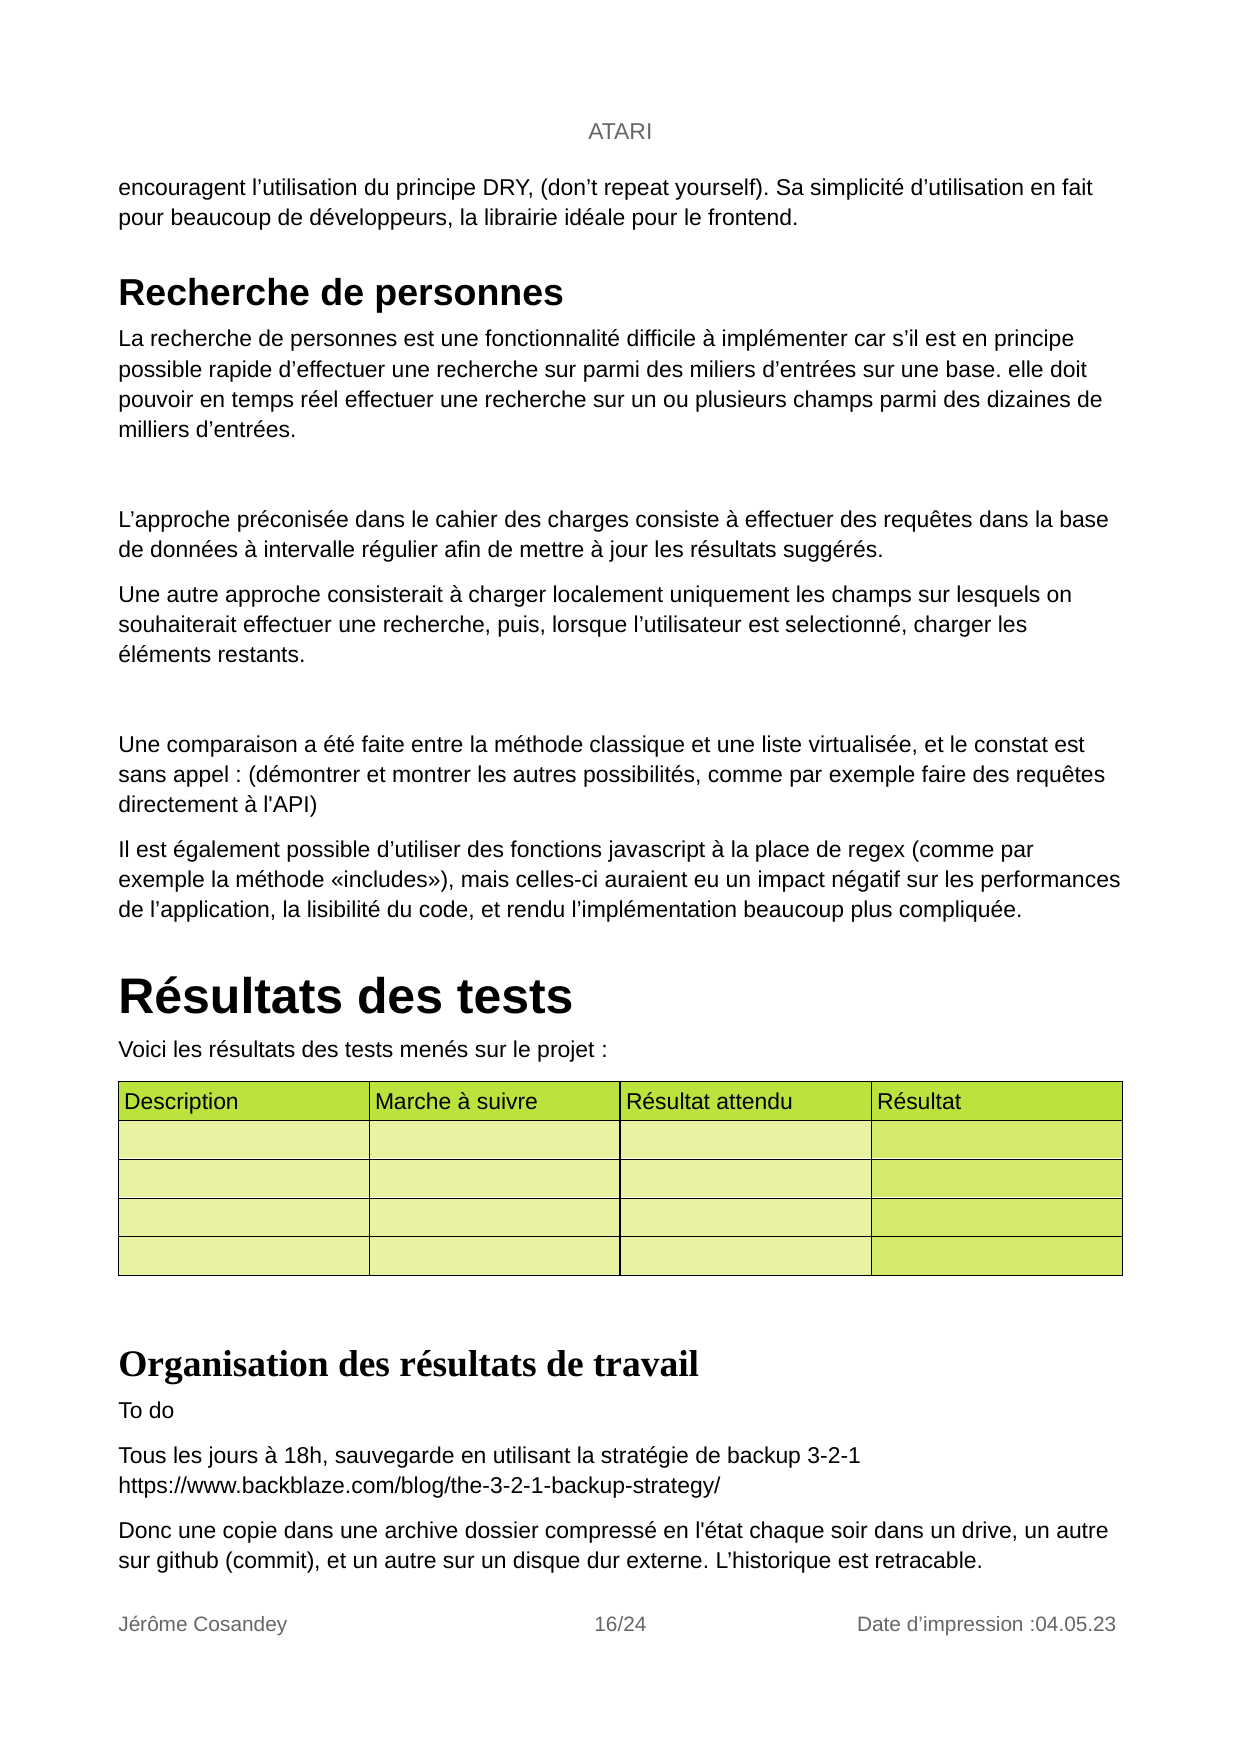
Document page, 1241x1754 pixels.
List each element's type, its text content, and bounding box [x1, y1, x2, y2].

text La recherche de personnes est une fonctionnalité difficile à implémenter car s’il est en principe possible rapide d’effectuer une recherche sur parmi des miliers d’entrées sur une base. elle doit pouvoir en temps réel effectuer une recherche sur un ou plusieurs champs parmi des dizaines de milliers d’entrées. [118, 325, 1122, 442]
table_cell [872, 1121, 1122, 1158]
text Une comparaison a été faite entre la méthode classique et une liste virtualisée, et le constat est sans appel : (démontrer et montrer les autres possibilités, comme par exemple faire des requêtes directement à l'API) [118, 731, 1122, 817]
text L’approche préconisée dans le cahier des charges consiste à effectuer des requêtes dans la base de données à intervalle régulier afin de mettre à jour les résultats suggérés. [118, 506, 1122, 562]
table_header Marche à suivre [370, 1082, 619, 1120]
text encouragent l’utilisation du principe DRY, (don’t repeat yourself). Sa simplicité d’utilisation en fait pour beaucoup de développeurs, la librairie idéale pour le frontend. [118, 174, 1122, 231]
text Tous les jours à 18h, sauvegarde en utilisant la stratégie de backup 3-2-1 https://www.backblaze.com/blog/the-3-2-1-backup-strategy/ [118, 1442, 1122, 1499]
table_cell [119, 1160, 369, 1197]
table_cell [872, 1237, 1122, 1275]
subtitle Organisation des résultats de travail [118, 1342, 1122, 1385]
subtitle Recherche de personnes [118, 270, 1122, 313]
table_cell [621, 1160, 871, 1197]
table_cell [370, 1160, 619, 1197]
table_cell [119, 1121, 369, 1158]
text Donc une copie dans une archive dossier compressé en l'état chaque soir dans un drive, un autre sur github (commit), et un autre sur un disque dur externe. L’historique est retracable. [118, 1517, 1122, 1574]
table_header Résultat [872, 1082, 1122, 1120]
text Une autre approche consisterait à charger localement uniquement les champs sur lesquels on souhaiterait effectuer une recherche, puis, lorsque l’utilisateur est selectionné, charger les éléments restants. [118, 581, 1122, 667]
subtitle Résultats des tests [118, 966, 1122, 1023]
table_cell [621, 1199, 871, 1236]
table_cell [119, 1199, 369, 1236]
table_cell [119, 1237, 369, 1275]
table_cell [872, 1199, 1122, 1236]
table_cell [370, 1237, 619, 1275]
table_header Description [119, 1082, 369, 1120]
table_cell [370, 1199, 619, 1236]
table_cell [621, 1121, 871, 1158]
table_cell [621, 1237, 871, 1275]
table_cell [872, 1160, 1122, 1197]
table_cell [370, 1121, 619, 1158]
text Voici les résultats des tests menés sur le projet : [118, 1036, 1122, 1062]
text Il est également possible d’utiliser des fonctions javascript à la place de regex (comme par exemple la méthode «includes»), mais celles-ci auraient eu un impact négatif sur les performances de l’application, la lisibilité du code, et rendu l’implémentation beaucoup plus compliquée. [118, 836, 1122, 923]
text To do [118, 1397, 1122, 1424]
table_header Résultat attendu [621, 1082, 871, 1120]
